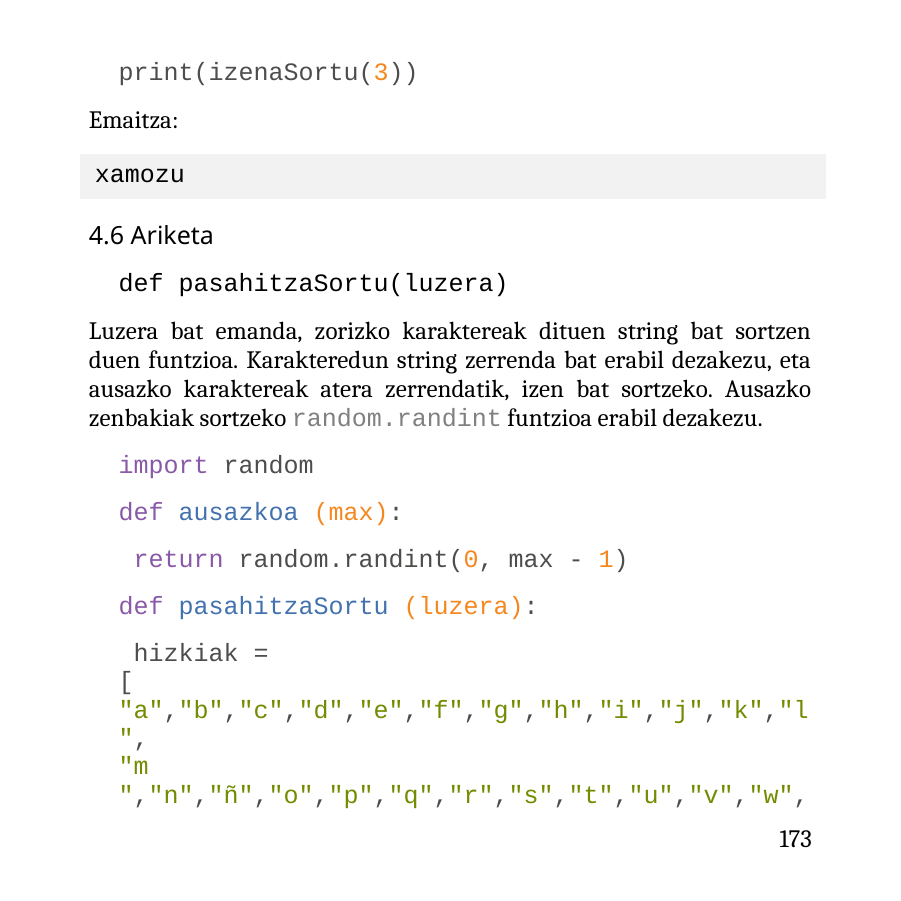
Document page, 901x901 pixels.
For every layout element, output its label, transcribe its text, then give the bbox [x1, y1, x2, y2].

text Emaitza: [89, 106, 811, 135]
text return random.randint(0, max - 1) [118, 546, 811, 575]
text def pasahitzaSortu (luzera): [118, 593, 811, 622]
text xamozu [86, 160, 820, 192]
text Luzera bat emanda, zorizko karaktereak dituen string bat sortzen duen funtzioa. Karakteredun string zerrenda bat erabil dezakezu, eta ausazko karaktereak atera zerrendatik, izen bat sortzeko. Ausazko zenbakiak sortzeko random.randint funtzioa erabil dezakezu. [89, 317, 811, 433]
text print(izenaSortu(3)) [118, 59, 811, 87]
text def pasahitzaSortu(luzera) [118, 270, 811, 298]
text 4.6 Ariketa [89, 217, 811, 251]
text import random [118, 452, 811, 481]
text def ausazkoa (max): [118, 499, 811, 528]
text hizkiak = ["a","b","c","d","e","f","g","h","i","j","k","l", "m","n","ñ","o","p","q","r","s","t","u","v","w", [118, 641, 811, 811]
